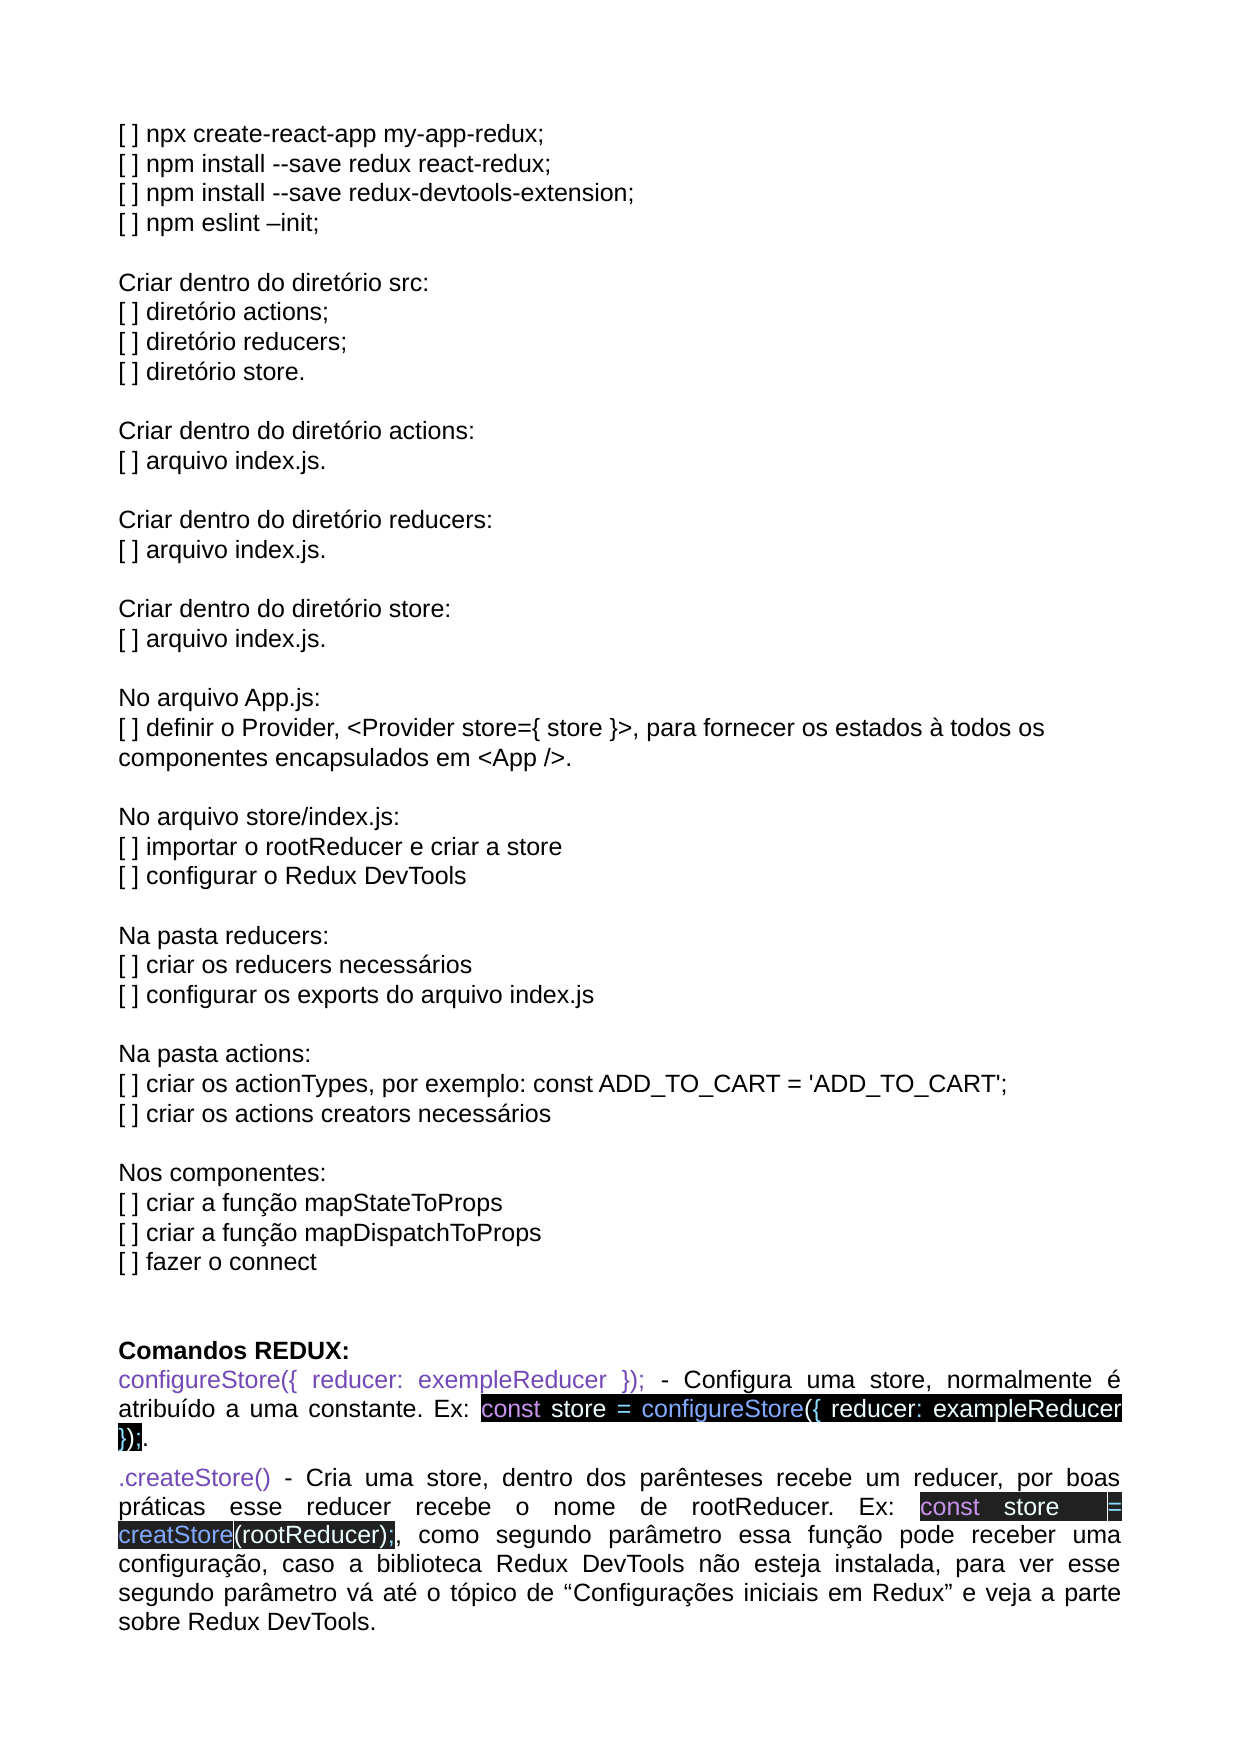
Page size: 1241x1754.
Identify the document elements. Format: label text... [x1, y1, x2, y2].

text Na pasta actions: [118, 1038, 1122, 1068]
text [ ] criar os actions creators necessários [118, 1098, 1122, 1127]
text Criar dentro do diretório src: [118, 267, 1122, 296]
text No arquivo App.js: [118, 682, 1122, 712]
text Criar dentro do diretório reducers: [118, 504, 1122, 534]
text [ ] fazer o connect [118, 1246, 1122, 1276]
text [ ] criar a função mapDispatchToProps [118, 1217, 1122, 1246]
text [ ] criar a função mapStateToProps [118, 1187, 1122, 1217]
text [ ] configurar os exports do arquivo index.js [118, 979, 1122, 1009]
text [ ] npm install --save redux-devtools-extension; [118, 177, 1122, 207]
text [ ] diretório reducers; [118, 326, 1122, 356]
text Criar dentro do diretório actions: [118, 415, 1122, 445]
text [ ] npx create-react-app my-app-redux; [118, 118, 1122, 148]
text [ ] arquivo index.js. [118, 534, 1122, 563]
text No arquivo store/index.js: [118, 801, 1122, 831]
text .createStore() - Cria uma store, dentro dos parênteses recebe um reducer, por boas práticas esse reducer recebe o nome de rootReducer. Ex: const store = creatStore(rootReducer);, como segundo parâmetro essa função pode receber uma configuração, caso a biblioteca Redux DevTools não esteja instalada, para ver esse segundo parâmetro vá até o tópico de “Configurações iniciais em Redux” e veja a parte sobre Redux DevTools. [118, 1463, 1122, 1636]
text configureStore({ reducer: exempleReducer }); - Configura uma store, normalmente é atribuído a uma constante. Ex: const store = configureStore({ reducer: exampleReducer });. [118, 1365, 1122, 1451]
text [ ] definir o Provider, <Provider store={ store }>, para fornecer os estados à todos os componentes encapsulados em <App />. [118, 712, 1122, 771]
text [ ] configurar o Redux DevTools [118, 860, 1122, 890]
text [ ] arquivo index.js. [118, 445, 1122, 474]
text [ ] diretório actions; [118, 296, 1122, 326]
text [ ] diretório store. [118, 356, 1122, 385]
text [ ] npm install --save redux react-redux; [118, 148, 1122, 177]
text Comandos REDUX: [118, 1335, 1122, 1365]
text [ ] npm eslint –init; [118, 207, 1122, 237]
text [ ] criar os actionTypes, por exemplo: const ADD_TO_CART = 'ADD_TO_CART'; [118, 1068, 1122, 1098]
text [ ] importar o rootReducer e criar a store [118, 831, 1122, 860]
text Na pasta reducers: [118, 920, 1122, 949]
text [ ] criar os reducers necessários [118, 949, 1122, 979]
text Nos componentes: [118, 1157, 1122, 1187]
text Criar dentro do diretório store: [118, 593, 1122, 623]
text [ ] arquivo index.js. [118, 623, 1122, 652]
